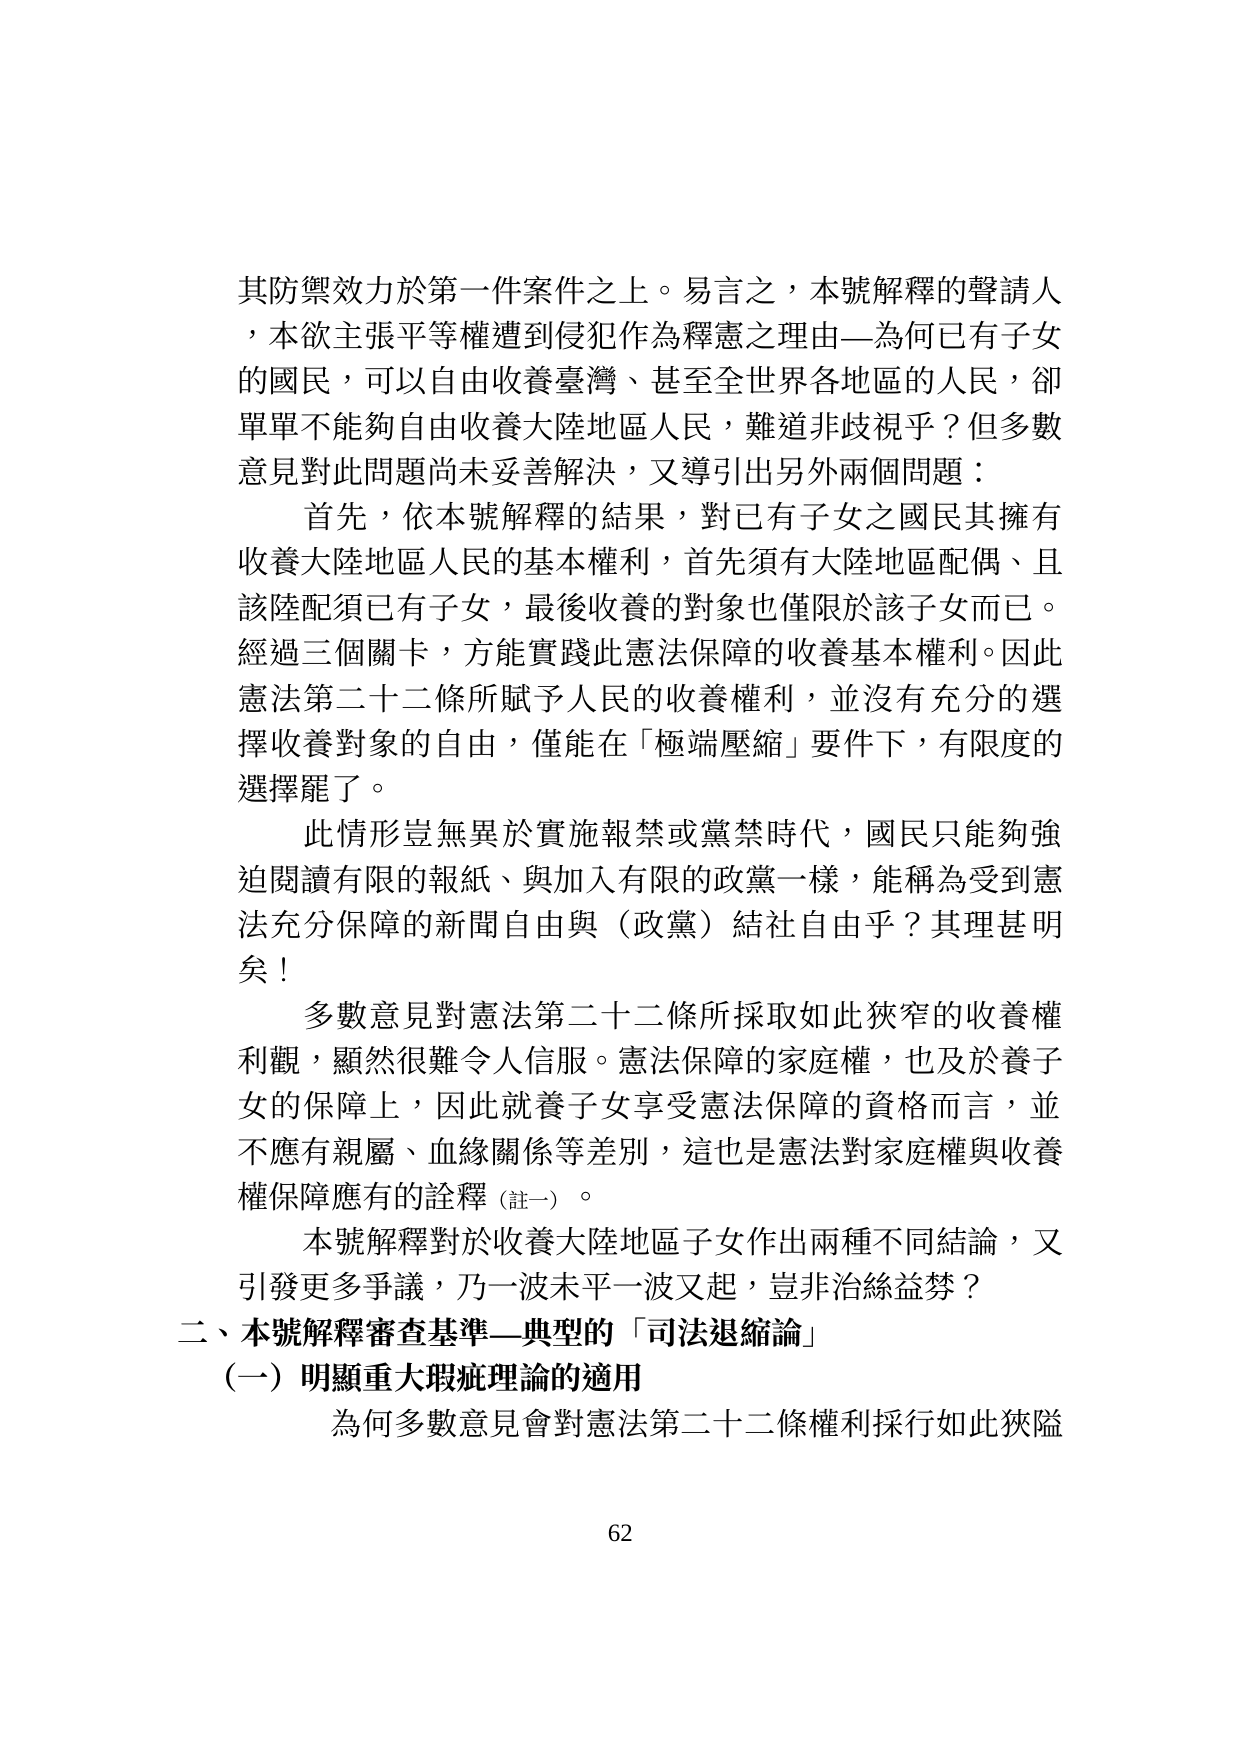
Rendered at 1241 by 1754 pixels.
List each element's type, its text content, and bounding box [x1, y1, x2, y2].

text 二、本號解釋審查基準—典型的「司法退縮論」 [177, 1308, 1063, 1353]
text 為何多數意見會對憲法第二十二條權利採行如此狹隘 [265, 1399, 1063, 1444]
text 首先，依本號解釋的結果，對已有子女之國民其擁有收養大陸地區人民的基本權利，首先須有大陸地區配偶、且該陸配須已有子女，最後收養的對象也僅限於該子女而已。經過三個關卡，方能實踐此憲法保障的收養基本權利。因此憲法第二十二條所賦予人民的收養權利，並沒有充分的選擇收養對象的自由，僅能在「極端壓縮」要件下，有限度的選擇罷了。 [237, 492, 1063, 809]
text （一）明顯重大瑕疵理論的適用 [206, 1353, 1063, 1399]
text 此情形豈無異於實施報禁或黨禁時代，國民只能夠強迫閱讀有限的報紙、與加入有限的政黨一樣，能稱為受到憲法充分保障的新聞自由與（政黨）結社自由乎？其理甚明矣！ [237, 809, 1063, 991]
text 本號解釋對於收養大陸地區子女作出兩種不同結論，又引發更多爭議，乃一波未平一波又起，豈非治絲益棼？ [237, 1217, 1063, 1308]
text 其防禦效力於第一件案件之上。易言之，本號解釋的聲請人，本欲主張平等權遭到侵犯作為釋憲之理由—為何已有子女的國民，可以自由收養臺灣、甚至全世界各地區的人民，卻單單不能夠自由收養大陸地區人民，難道非歧視乎？但多數意見對此問題尚未妥善解決，又導引出另外兩個問題： [237, 266, 1063, 492]
text 多數意見對憲法第二十二條所採取如此狹窄的收養權利觀，顯然很難令人信服。憲法保障的家庭權，也及於養子女的保障上，因此就養子女享受憲法保障的資格而言，並不應有親屬、血緣關係等差別，這也是憲法對家庭權與收養權保障應有的詮釋（註一）。 [237, 991, 1063, 1217]
